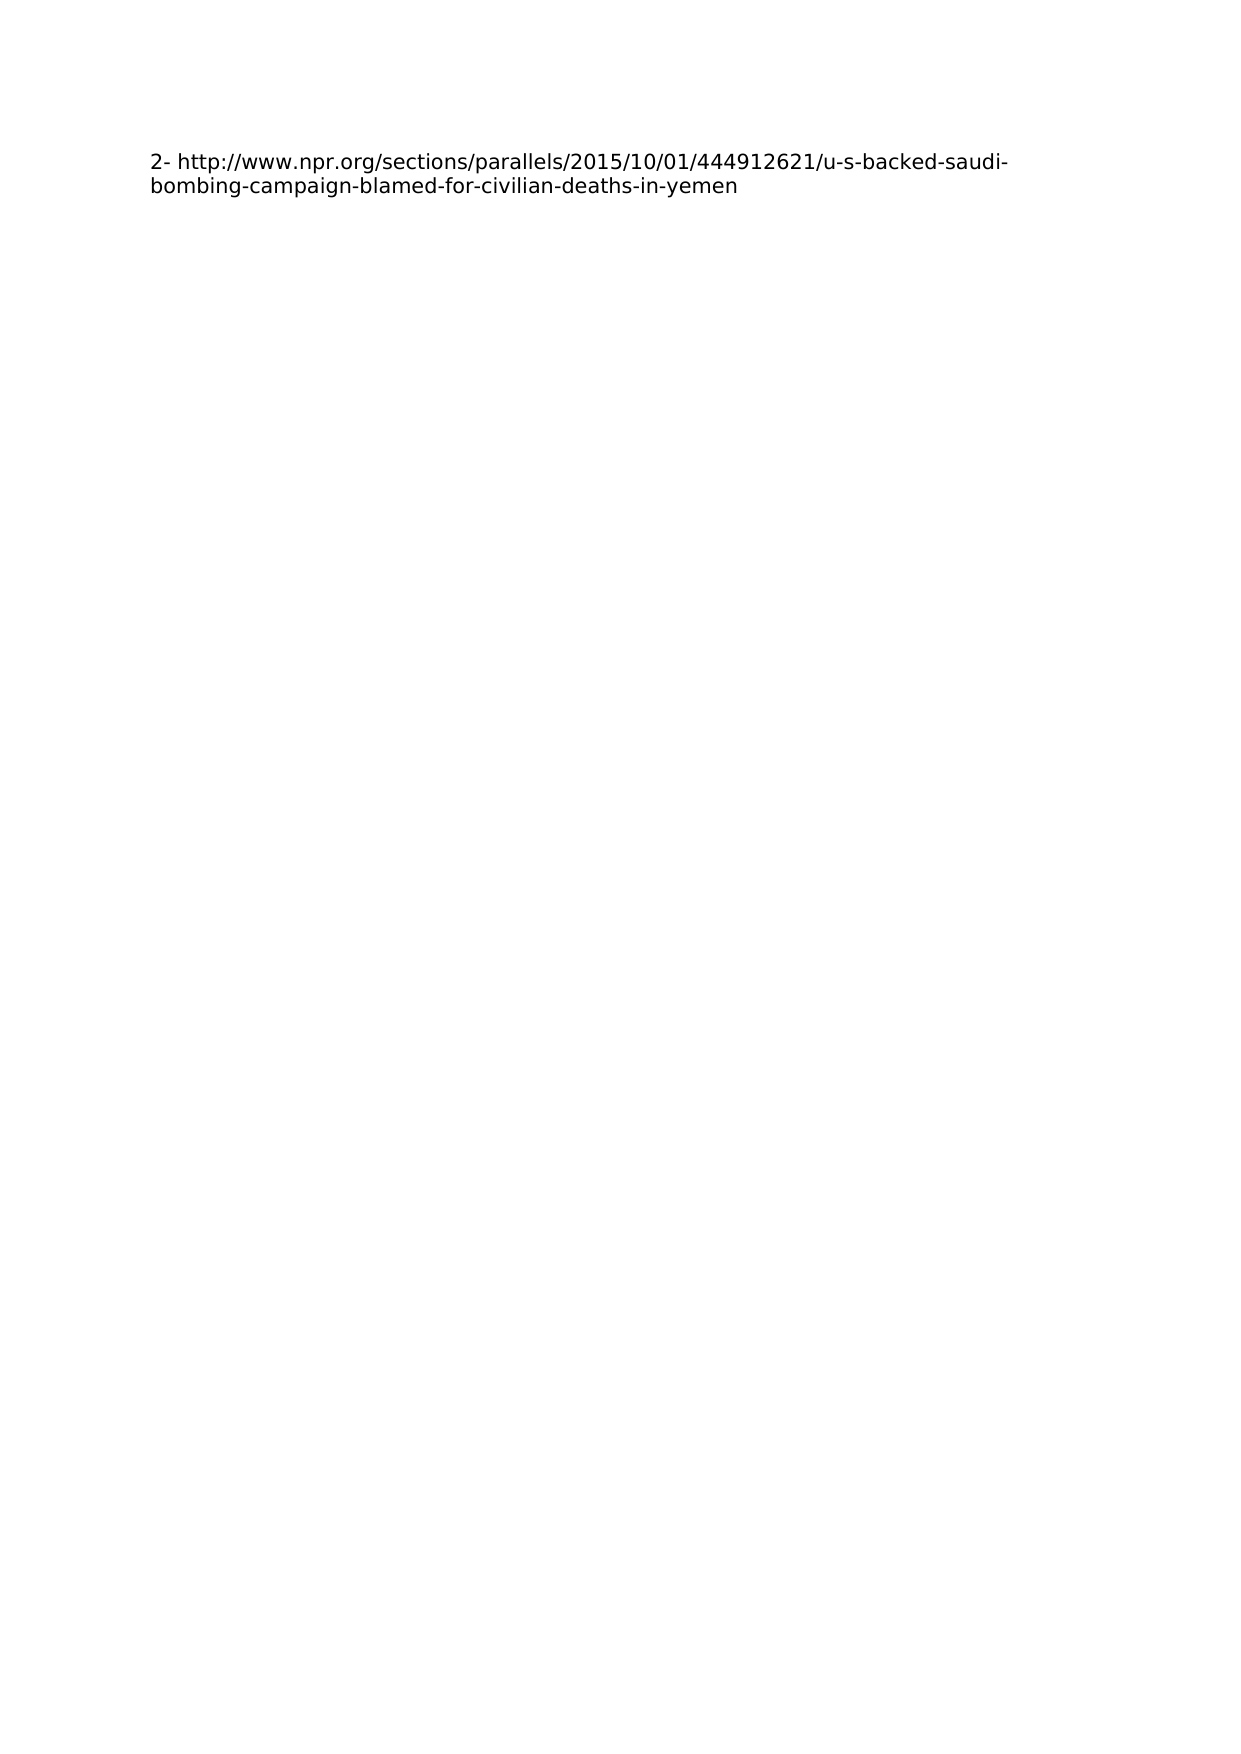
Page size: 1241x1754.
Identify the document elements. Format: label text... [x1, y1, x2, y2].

text 2- http://www.npr.org/sections/parallels/2015/10/01/444912621/u-s-backed-saudi-bombing-campaign-blamed-for-civilian-deaths-in-yemen [150, 150, 1090, 198]
